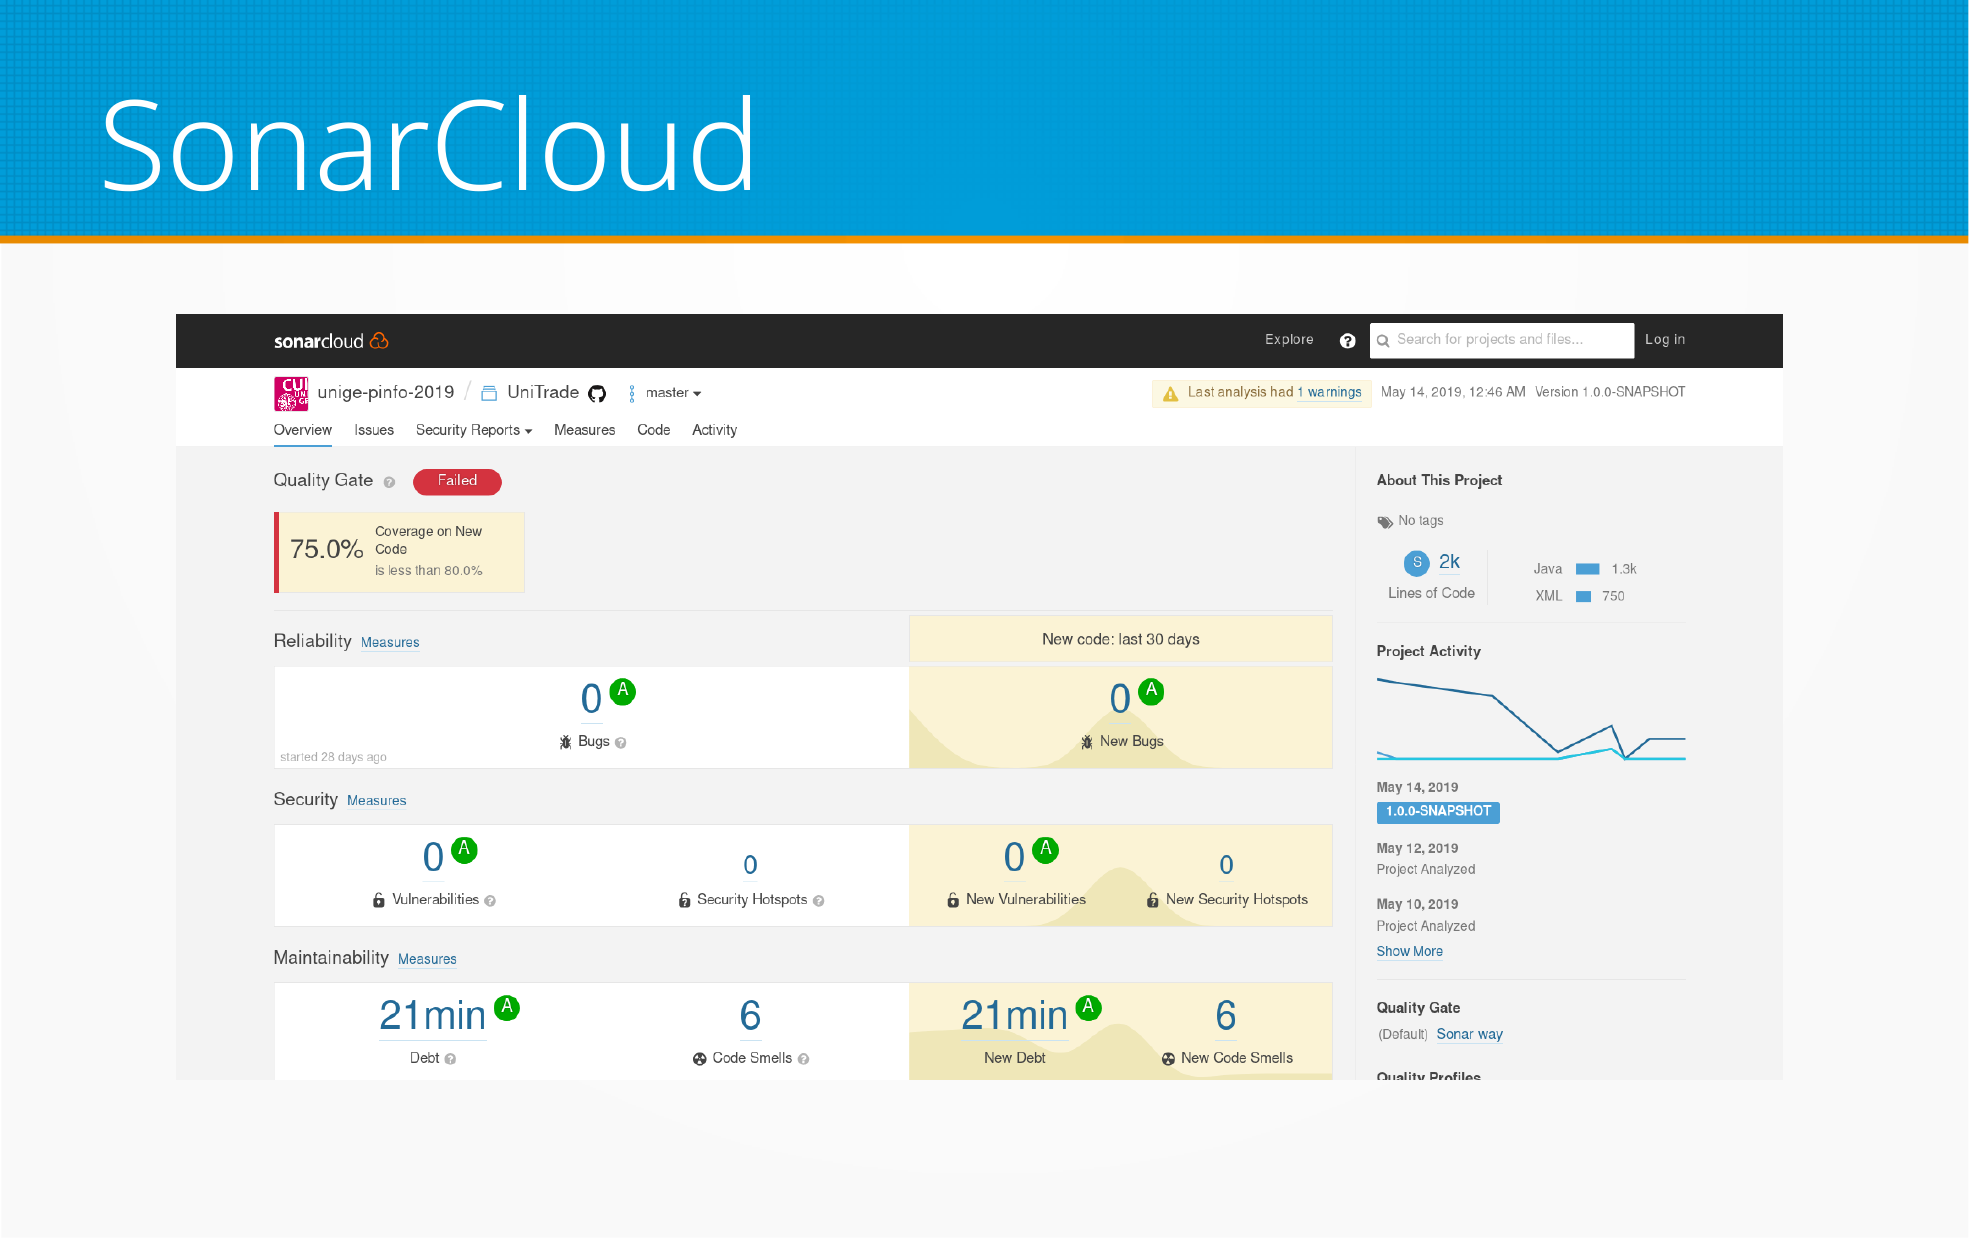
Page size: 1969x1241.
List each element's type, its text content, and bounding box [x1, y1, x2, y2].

picture [0, 236, 1969, 1241]
title SonarCloud [98, 19, 1870, 227]
